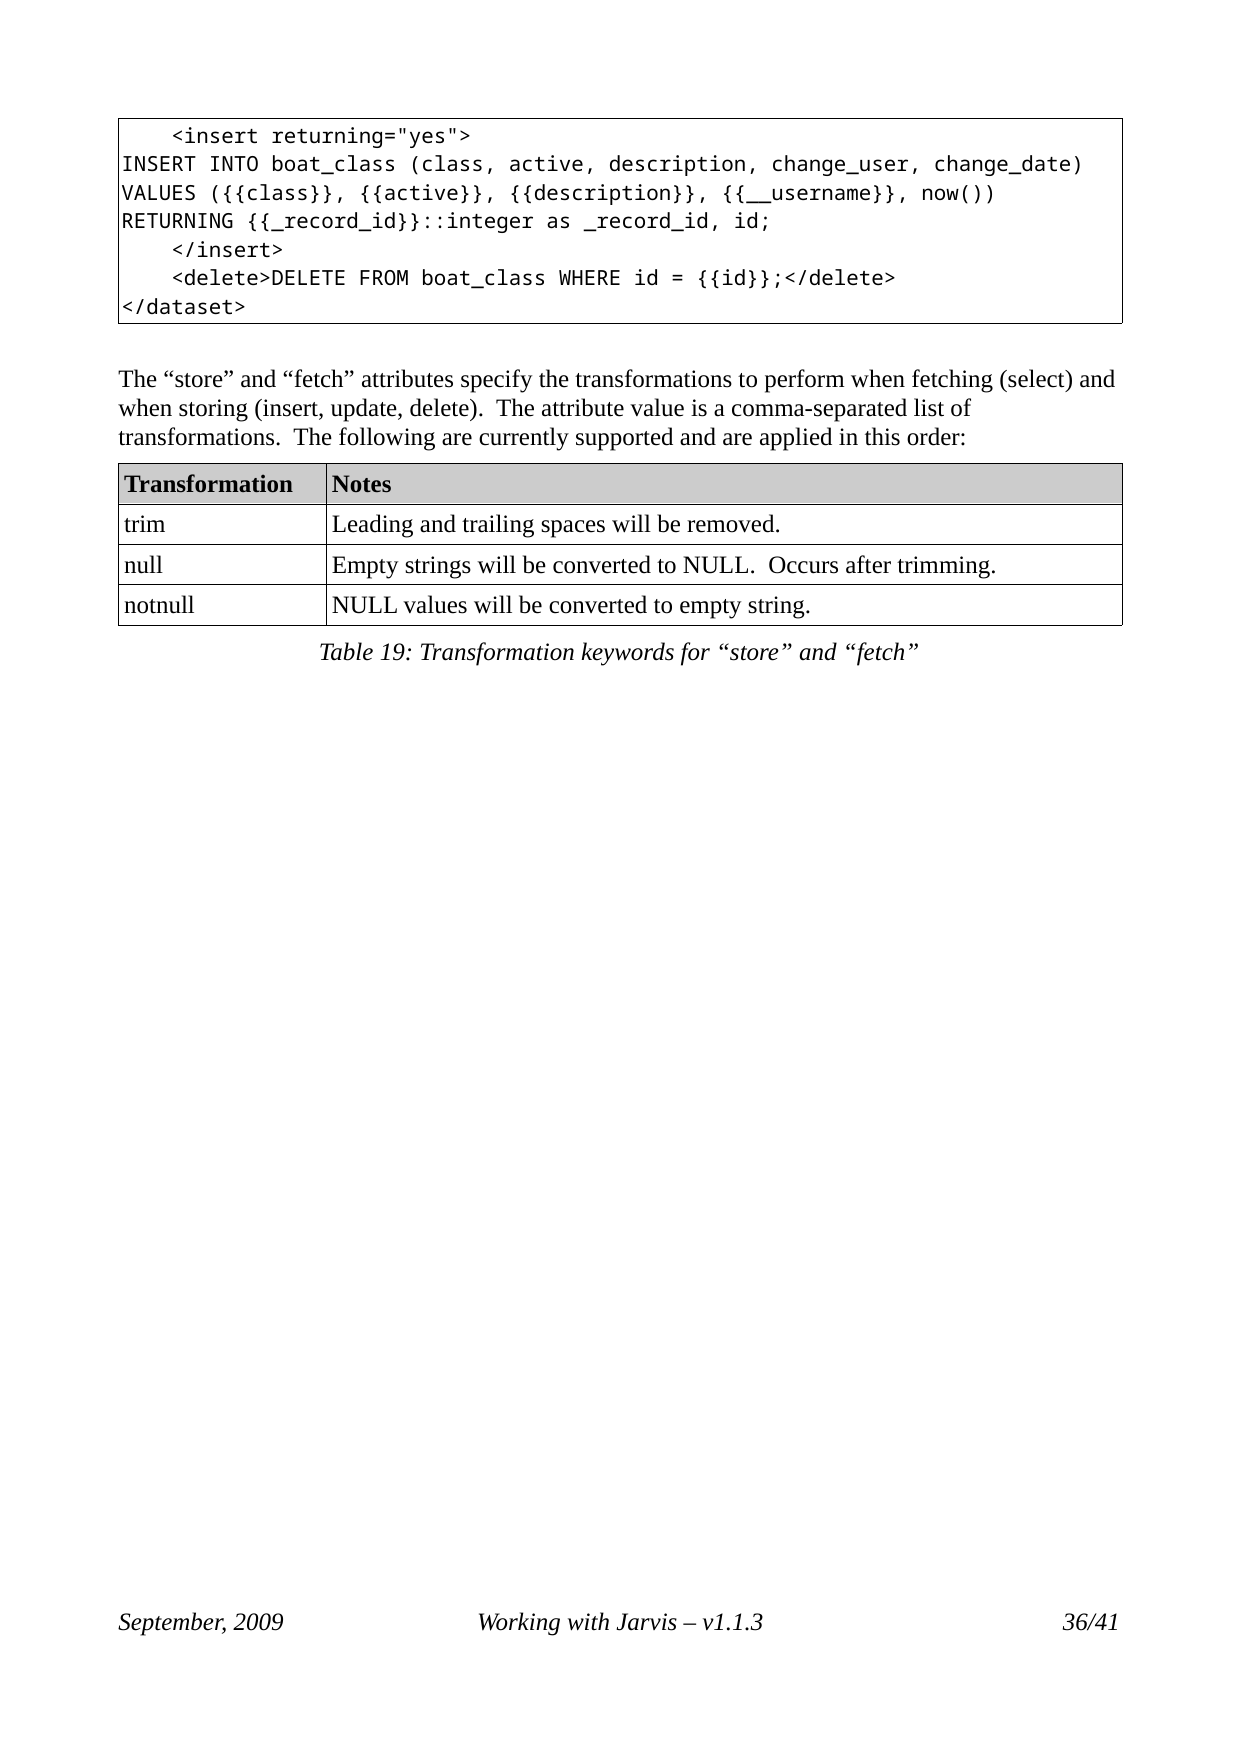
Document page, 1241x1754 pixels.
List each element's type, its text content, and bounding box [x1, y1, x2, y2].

table_cell Empty strings will be converted to NULL. Occurs after trimming. [327, 545, 1122, 584]
text <delete>DELETE FROM boat_class WHERE id = {{id}};</delete> [119, 260, 1122, 289]
text The “store” and “fetch” attributes specify the transformations to perform when fetching (select) and when storing (insert, update, delete). The attribute value is a comma-separated list of transformations. The following are currently supported and are applied in this order: [118, 364, 1122, 451]
table_header Notes [327, 464, 1122, 503]
text </insert> [119, 232, 1122, 260]
table_cell notnull [119, 585, 326, 624]
table_cell Leading and trailing spaces will be removed. [327, 505, 1122, 544]
text Table 19: Transformation keywords for “store” and “fetch” [118, 637, 1122, 666]
table_cell NULL values will be converted to empty string. [327, 585, 1122, 624]
table_header Transformation [119, 464, 326, 503]
text </dataset> [119, 289, 1122, 323]
text <insert returning="yes"> [119, 119, 1122, 147]
text RETURNING {{_record_id}}::integer as _record_id, id; [119, 203, 1122, 232]
table_cell null [119, 545, 326, 584]
table_cell trim [119, 505, 326, 544]
text VALUES ({{class}}, {{active}}, {{description}}, {{__username}}, now()) [119, 175, 1122, 203]
text INSERT INTO boat_class (class, active, description, change_user, change_date) [119, 147, 1122, 175]
